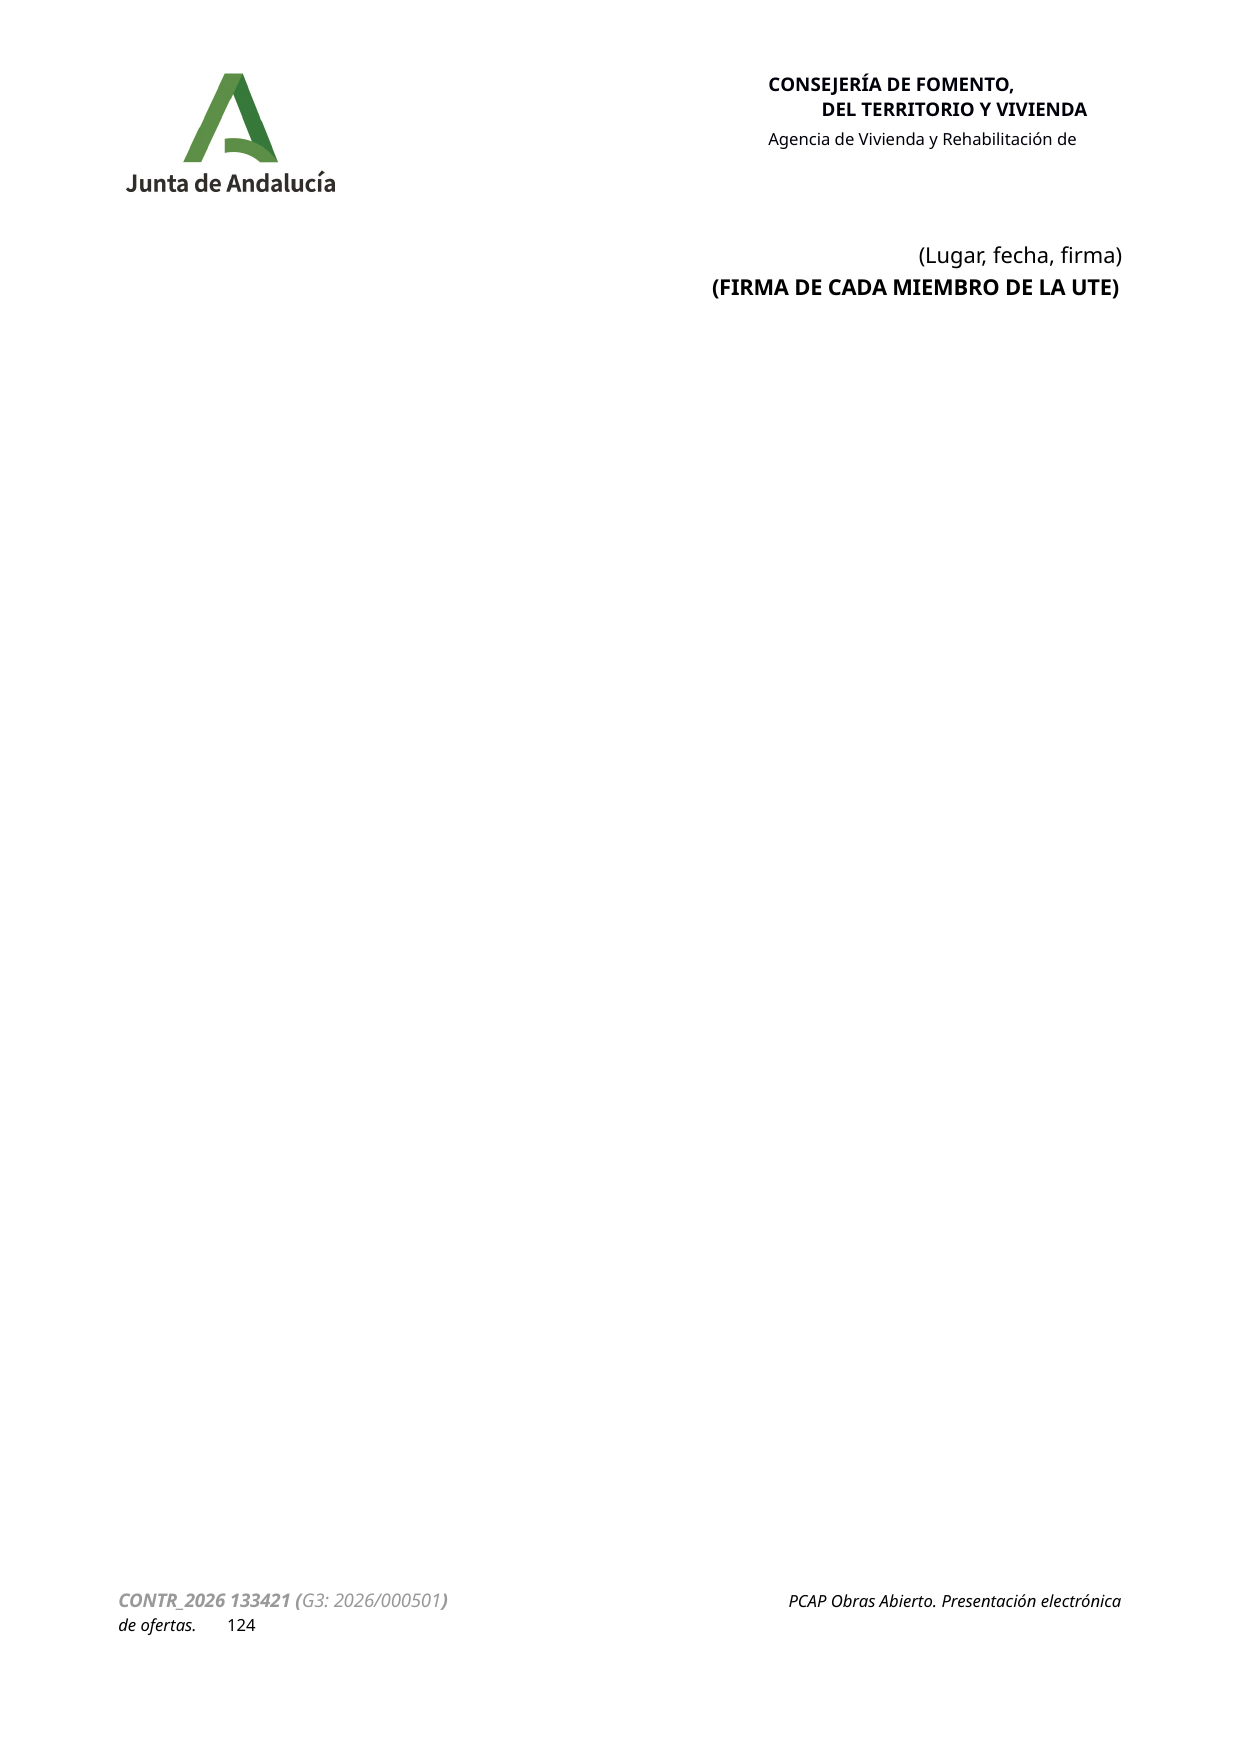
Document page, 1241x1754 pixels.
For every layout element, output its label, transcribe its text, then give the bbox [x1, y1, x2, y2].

text (FIRMA DE CADA MIEMBRO DE LA UTE) [118, 269, 1122, 305]
picture [106, 57, 355, 208]
text (Lugar, fecha, firma) [118, 239, 1122, 269]
